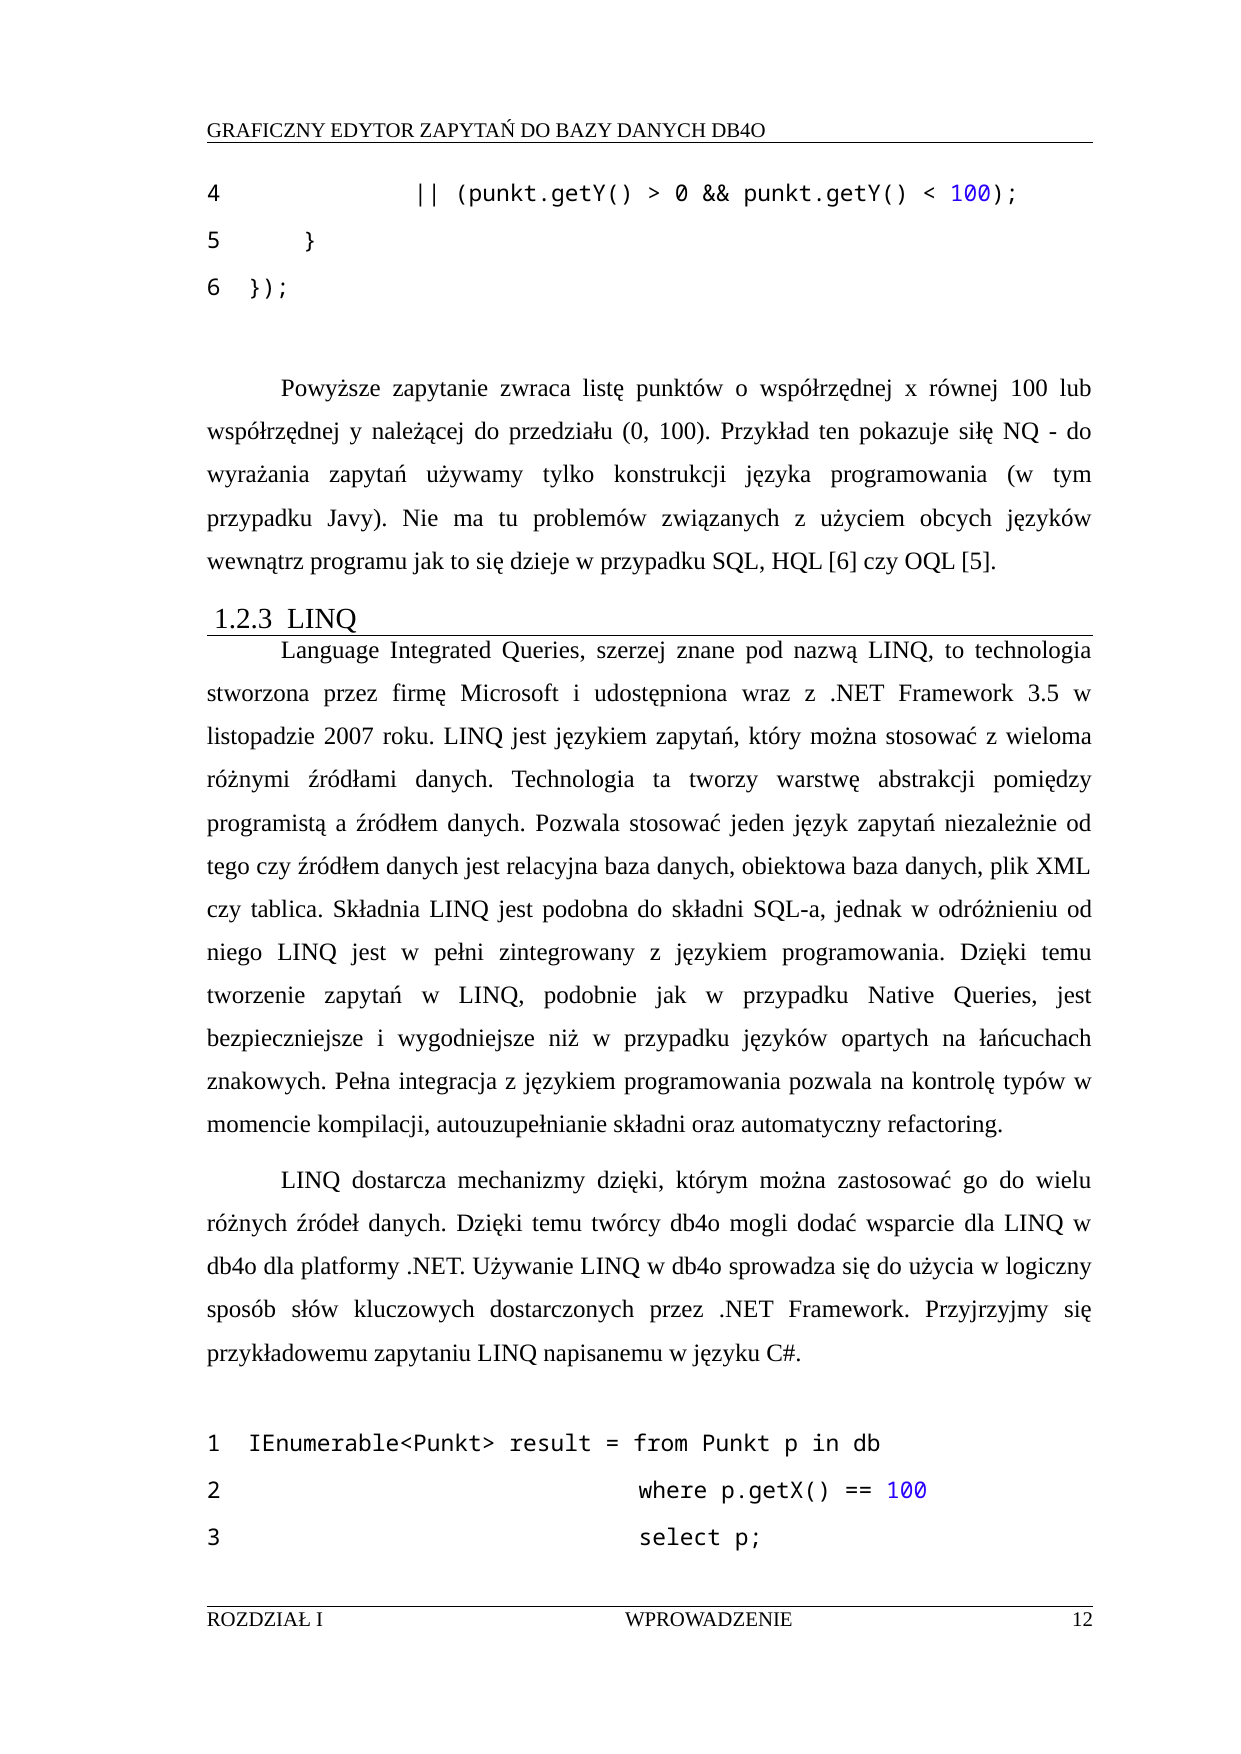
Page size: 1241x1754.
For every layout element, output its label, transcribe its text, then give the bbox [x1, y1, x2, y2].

text 6 }); [207, 271, 1093, 302]
text 4 || (punkt.getY() > 0 && punkt.getY() < 100); [207, 177, 1093, 208]
text Powyższe zapytanie zwraca listę punktów o współrzędnej x równej 100 lub współrzędnej y należącej do przedziału (0, 100). Przykład ten pokazuje siłę NQ - do wyrażania zapytań używamy tylko konstrukcji języka programowania (w tym przypadku Javy). Nie ma tu problemów związanych z użyciem obcych języków wewnątrz programu jak to się dzieje w przypadku SQL, HQL [6] czy OQL [5]. [207, 373, 1093, 574]
text LINQ dostarcza mechanizmy dzięki, którym można zastosować go do wielu różnych źródeł danych. Dzięki temu twórcy db4o mogli dodać wsparcie dla LINQ w db4o dla platformy .NET. Używanie LINQ w db4o sprowadza się do użycia w logiczny sposób słów kluczowych dostarczonych przez .NET Framework. Przyjrzyjmy się przykładowemu zapytaniu LINQ napisanemu w języku C#. [207, 1165, 1093, 1366]
text 1 IEnumerable<Punkt> result = from Punkt p in db [207, 1427, 1093, 1458]
text 3 select p; [207, 1521, 1093, 1552]
text 2 where p.getX() == 100 [207, 1474, 1093, 1505]
text Language Integrated Queries, szerzej znane pod nazwą LINQ, to technologia stworzona przez firmę Microsoft i udostępniona wraz z .NET Framework 3.5 w listopadzie 2007 roku. LINQ jest językiem zapytań, który można stosować z wieloma różnymi źródłami danych. Technologia ta tworzy warstwę abstrakcji pomiędzy programistą a źródłem danych. Pozwala stosować jeden język zapytań niezależnie od tego czy źródłem danych jest relacyjna baza danych, obiektowa baza danych, plik XML czy tablica. Składnia LINQ jest podobna do składni SQL-a, jednak w odróżnieniu od niego LINQ jest w pełni zintegrowany z językiem programowania. Dzięki temu tworzenie zapytań w LINQ, podobnie jak w przypadku Native Queries, jest bezpieczniejsze i wygodniejsze niż w przypadku języków opartych na łańcuchach znakowych. Pełna integracja z językiem programowania pozwala na kontrolę typów w momencie kompilacji, autouzupełnianie składni oraz automatyczny refactoring. [207, 636, 1093, 1138]
subtitle LINQ [207, 601, 1093, 635]
text 5 } [207, 224, 1093, 255]
